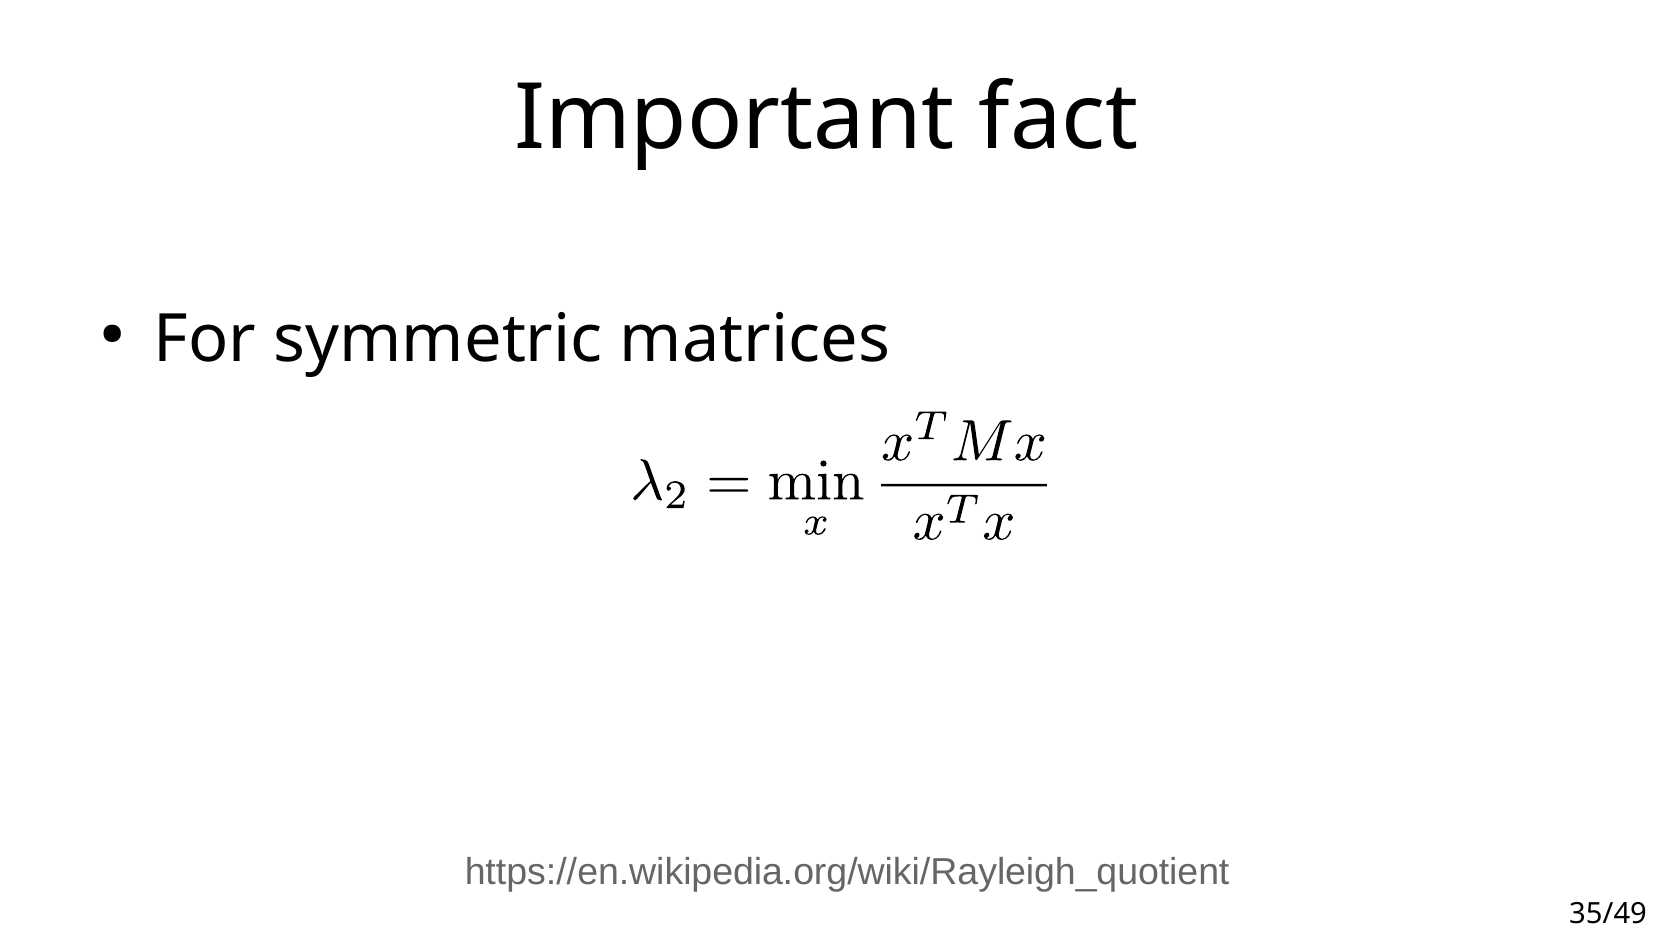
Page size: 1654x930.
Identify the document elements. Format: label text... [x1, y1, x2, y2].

text_box https://en.wikipedia.org/wiki/Rayleigh_quotient [450, 843, 1276, 901]
list For symmetric matrices [82, 290, 1571, 930]
title Important fact [82, 1, 1571, 225]
